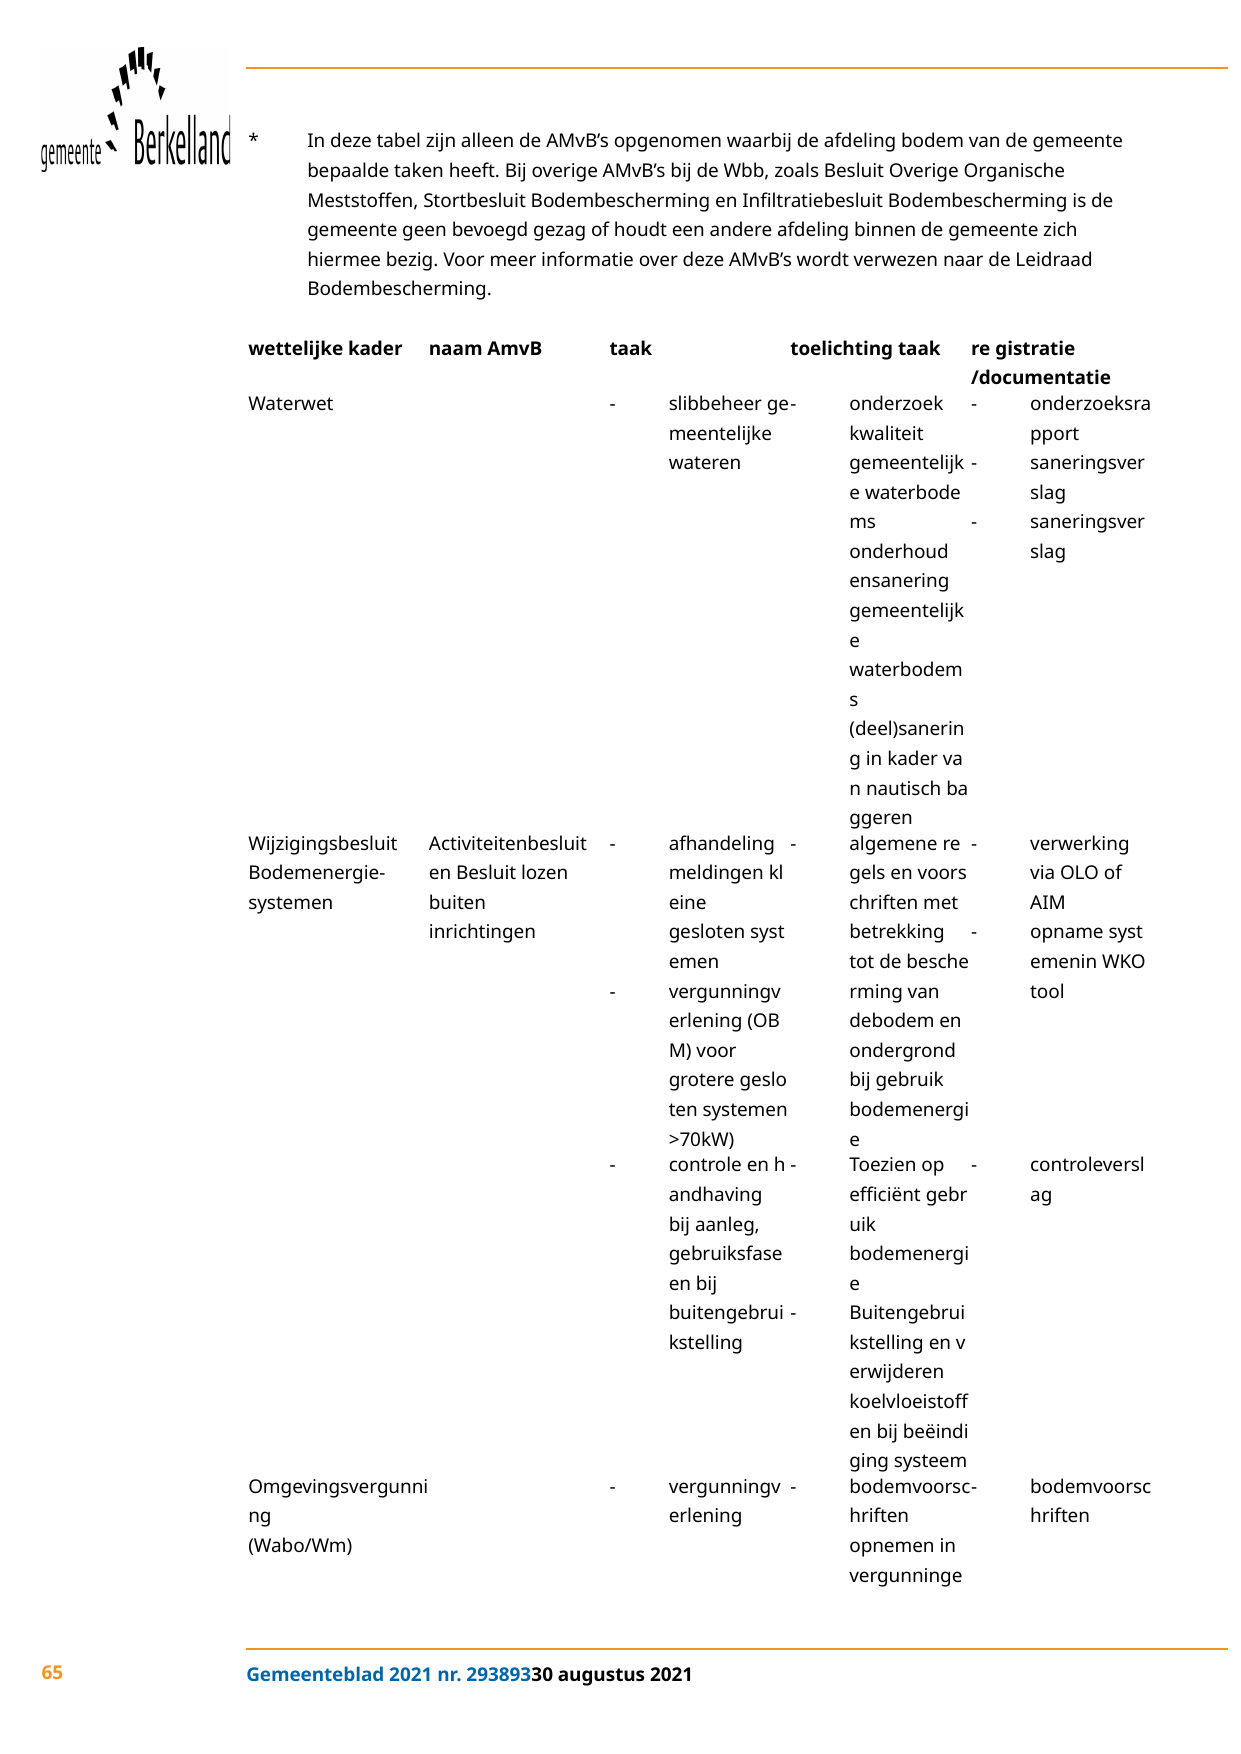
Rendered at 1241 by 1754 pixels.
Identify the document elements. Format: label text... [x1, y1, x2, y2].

table_cell bodemvoorschriften [971, 1473, 1152, 1588]
picture [41, 47, 231, 172]
list In deze tabel zijn alleen de AMvB’s opgenomen waarbij de afdeling bodem van de gemeente bepaalde taken heeft. Bij overige AMvB’s bij de Wbb, zoals Besluit Overige Organische Meststoffen, Stortbesluit Bodembescherming en Infiltratiebesluit Bodembescherming is de gemeente geen bevoegd gezag of houdt een andere afdeling binnen de gemeente zich hiermee bezig. Voor meer informatie over deze AMvB’s wordt verwezen naar de Leidraad Bodembescherming. [248, 128, 1152, 301]
table_cell onderzoek kwaliteit gemeentelijke waterbodems onderhoud ensanering gemeentelijke waterbodems (deel)sanering in kader van nautisch baggeren [790, 390, 971, 830]
table_header taak [609, 335, 790, 390]
table_header re gistratie /documentatie [971, 335, 1152, 390]
table_cell onderzoeksrapport saneringsverslag saneringsverslag [971, 390, 1152, 830]
table_cell verwerking via OLO of AIM opname systemenin WKO tool [971, 830, 1152, 1152]
table_cell Toezien op efficiënt gebruik bodemenergie Buitengebruikstelling en verwijderen koelvloeistoffen bij beëindiging systeem [790, 1152, 971, 1473]
table_header toelichting taak [790, 335, 971, 390]
table_cell Activiteitenbesluit en Besluit lozen buiten inrichtingen [429, 830, 609, 1473]
table_cell slibbeheer gemeentelijke wateren [609, 390, 790, 830]
table_cell controle en handhaving bij aanleg, gebruiksfase en bij buitengebruikstelling [609, 1152, 790, 1473]
table_cell algemene regels en voorschriften met betrekking tot de bescherming van debodem en ondergrond bij gebruik bodemenergie [790, 830, 971, 1152]
table_cell [429, 1473, 609, 1588]
table_cell vergunningverlening [609, 1473, 790, 1588]
table_cell [429, 390, 609, 830]
table_cell Omgevingsvergunning (Wabo/Wm) [248, 1473, 429, 1588]
table_header naam AmvB [429, 335, 609, 390]
table_cell Waterwet [248, 390, 429, 830]
table_cell Wijzigingsbesluit Bodemenergie- systemen [248, 830, 429, 1473]
table_cell controleverslag [971, 1152, 1152, 1473]
table_cell afhandeling meldingen kleine gesloten systemen vergunningverlening (OBM) voor grotere gesloten systemen >70kW) [609, 830, 790, 1152]
table_cell bodemvoorschriften opnemen in vergunninge [790, 1473, 971, 1588]
table_header wettelijke kader [248, 335, 429, 390]
